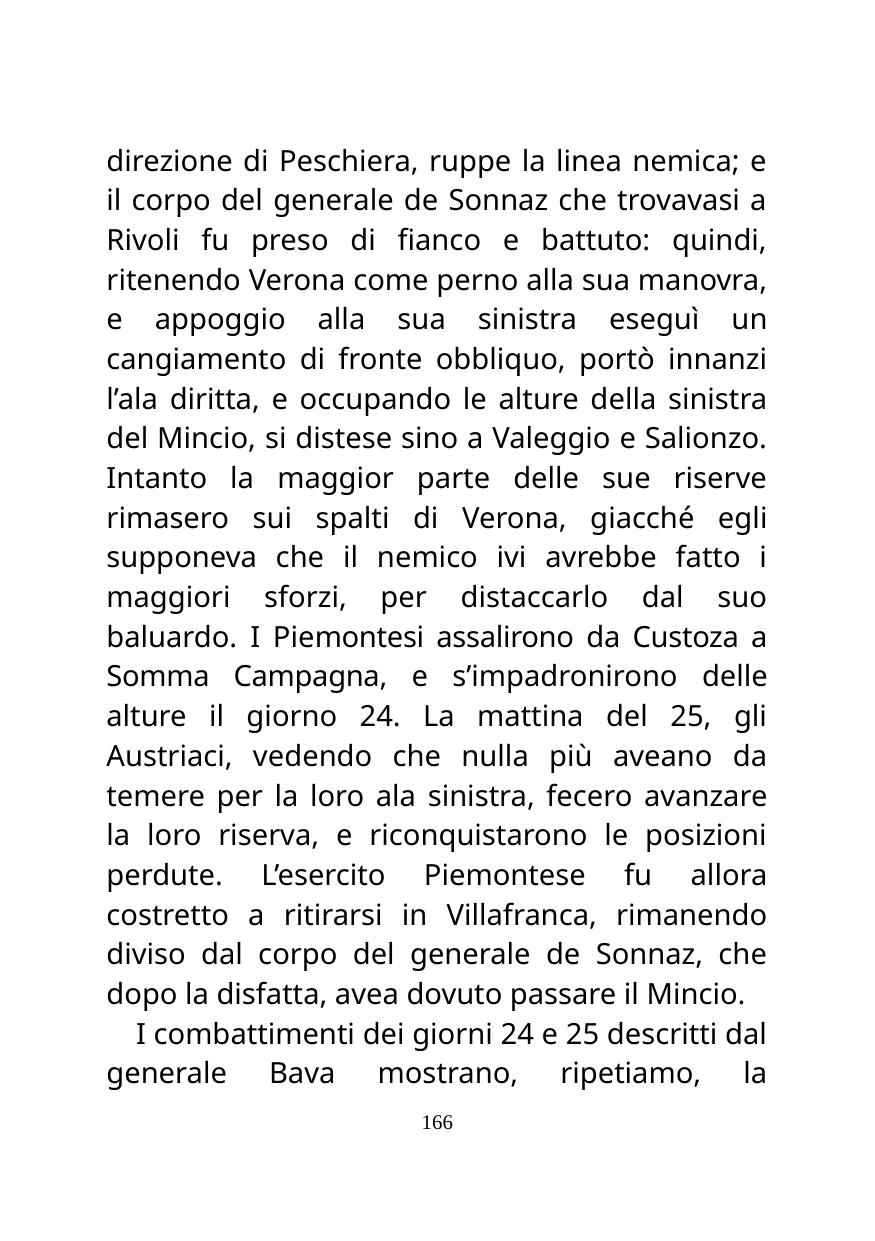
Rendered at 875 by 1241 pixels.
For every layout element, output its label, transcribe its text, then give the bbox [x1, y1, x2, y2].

text direzione di Peschiera, ruppe la linea nemica; e il corpo del generale de Sonnaz che trovavasi a Rivoli fu preso di fianco e battuto: quindi, ritenendo Verona come perno alla sua manovra, e appoggio alla sua sinistra eseguì un cangiamento di fronte obbliquo, portò innanzi l’ala diritta, e occupando le alture della sinistra del Mincio, si distese sino a Valeggio e Salionzo. Intanto la maggior parte delle sue riserve rimasero sui spalti di Verona, giacché egli supponeva che il nemico ivi avrebbe fatto i maggiori sforzi, per distaccarlo dal suo baluardo. I Piemontesi assalirono da Custoza a Somma Campagna, e s’impadronirono delle alture il giorno 24. La mattina del 25, gli Austriaci, vedendo che nulla più aveano da temere per la loro ala sinistra, fecero avanzare la loro riserva, e riconquistarono le posizioni perdute. L’esercito Piemontese fu allora costretto a ritirarsi in Villafranca, rimanendo diviso dal corpo del generale de Sonnaz, che dopo la disfatta, avea dovuto passare il Mincio. [106, 140, 768, 1013]
text I combattimenti dei giorni 24 e 25 descritti dal generale Bava mostrano, ripetiamo, la [106, 1013, 768, 1092]
